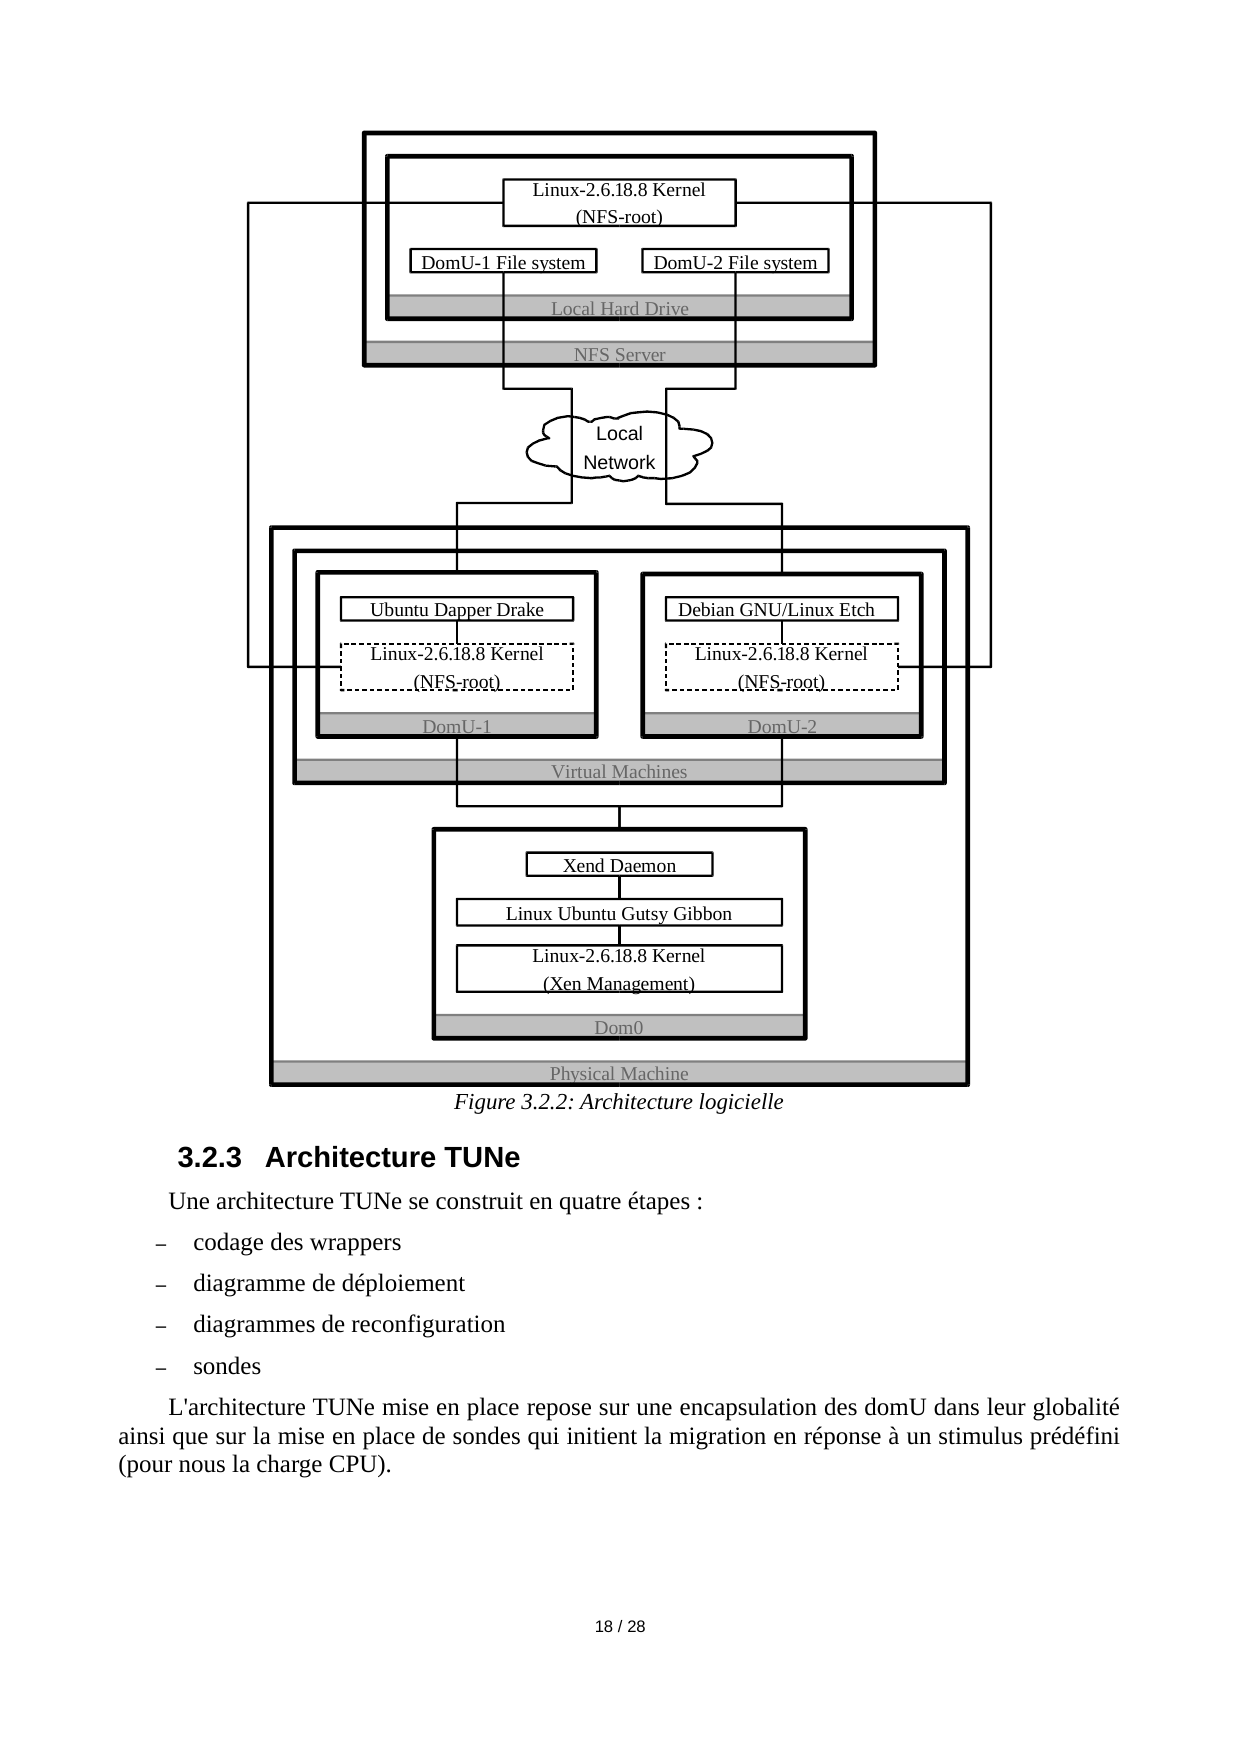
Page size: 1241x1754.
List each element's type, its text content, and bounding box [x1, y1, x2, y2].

list diagramme de déploiement [156, 1268, 1122, 1297]
text L'architecture TUNe mise en place repose sur une encapsulation des domU dans leur globalité ainsi que sur la mise en place de sondes qui initient la migration en réponse à un stimulus prédéfini (pour nous la charge CPU). [118, 1392, 1122, 1478]
list codage des wrappers [156, 1227, 1122, 1256]
subtitle Architecture TUNe [177, 1140, 1122, 1173]
list diagrammes de reconfiguration [156, 1309, 1122, 1338]
list sondes [156, 1351, 1122, 1379]
text Une architecture TUNe se construit en quatre étapes : [118, 1186, 1122, 1214]
text Figure 3.2.2: Architecture logicielle [246, 131, 994, 1115]
